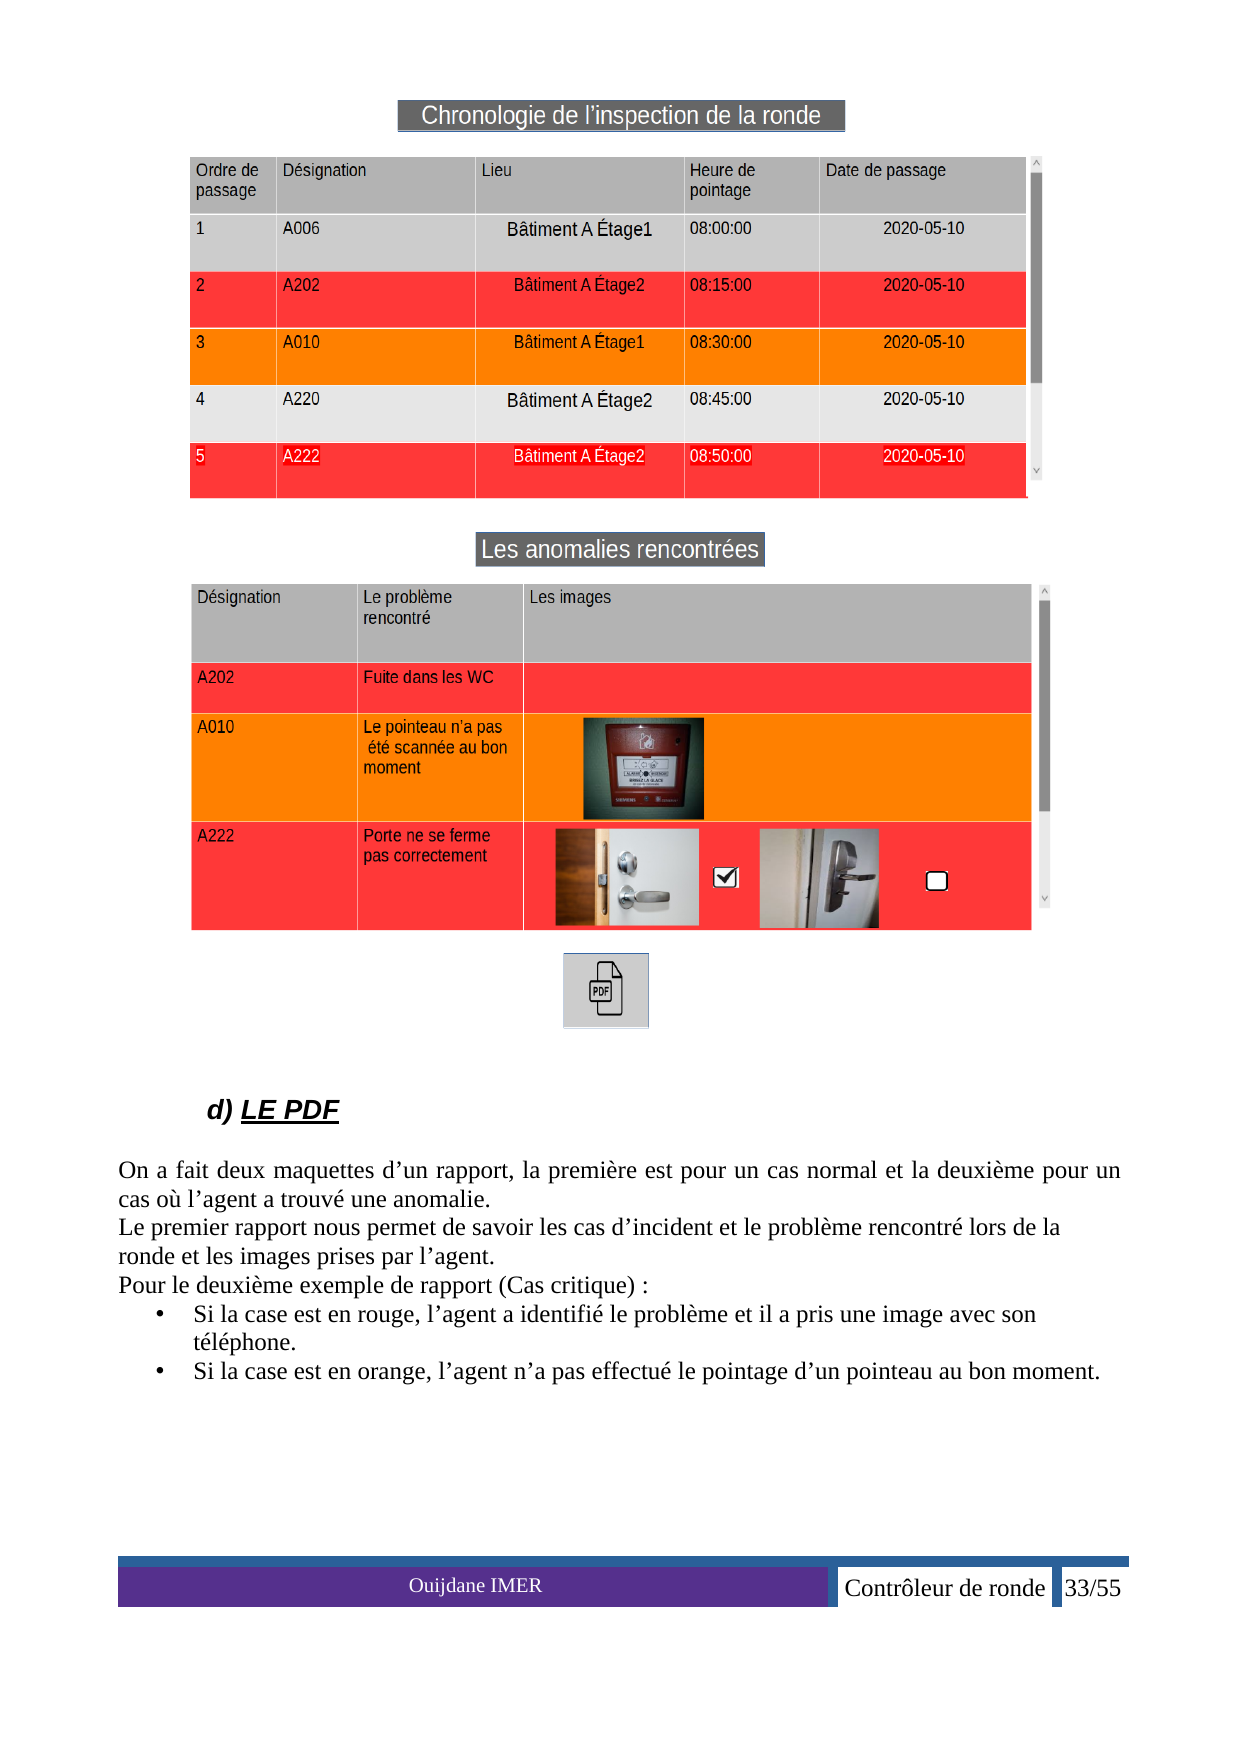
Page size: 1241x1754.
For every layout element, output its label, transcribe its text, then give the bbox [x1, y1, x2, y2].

text Pour le deuxième exemple de rapport (Cas critique) : [118, 1270, 1122, 1299]
picture [183, 95, 1056, 1036]
text Le premier rapport nous permet de savoir les cas d’incident et le problème rencontré lors de la ronde et les images prises par l’agent. [118, 1212, 1122, 1270]
subtitle LE PDF [118, 1093, 1122, 1125]
text On a fait deux maquettes d’un rapport, la première est pour un cas normal et la deuxième pour un cas où l’agent a trouvé une anomalie. [118, 1155, 1122, 1212]
list Si la case est en orange, l’agent n’a pas effectué le pointage d’un pointeau au bon moment. [156, 1356, 1122, 1385]
list Si la case est en rouge, l’agent a identifié le problème et il a pris une image avec son téléphone. [156, 1299, 1122, 1356]
